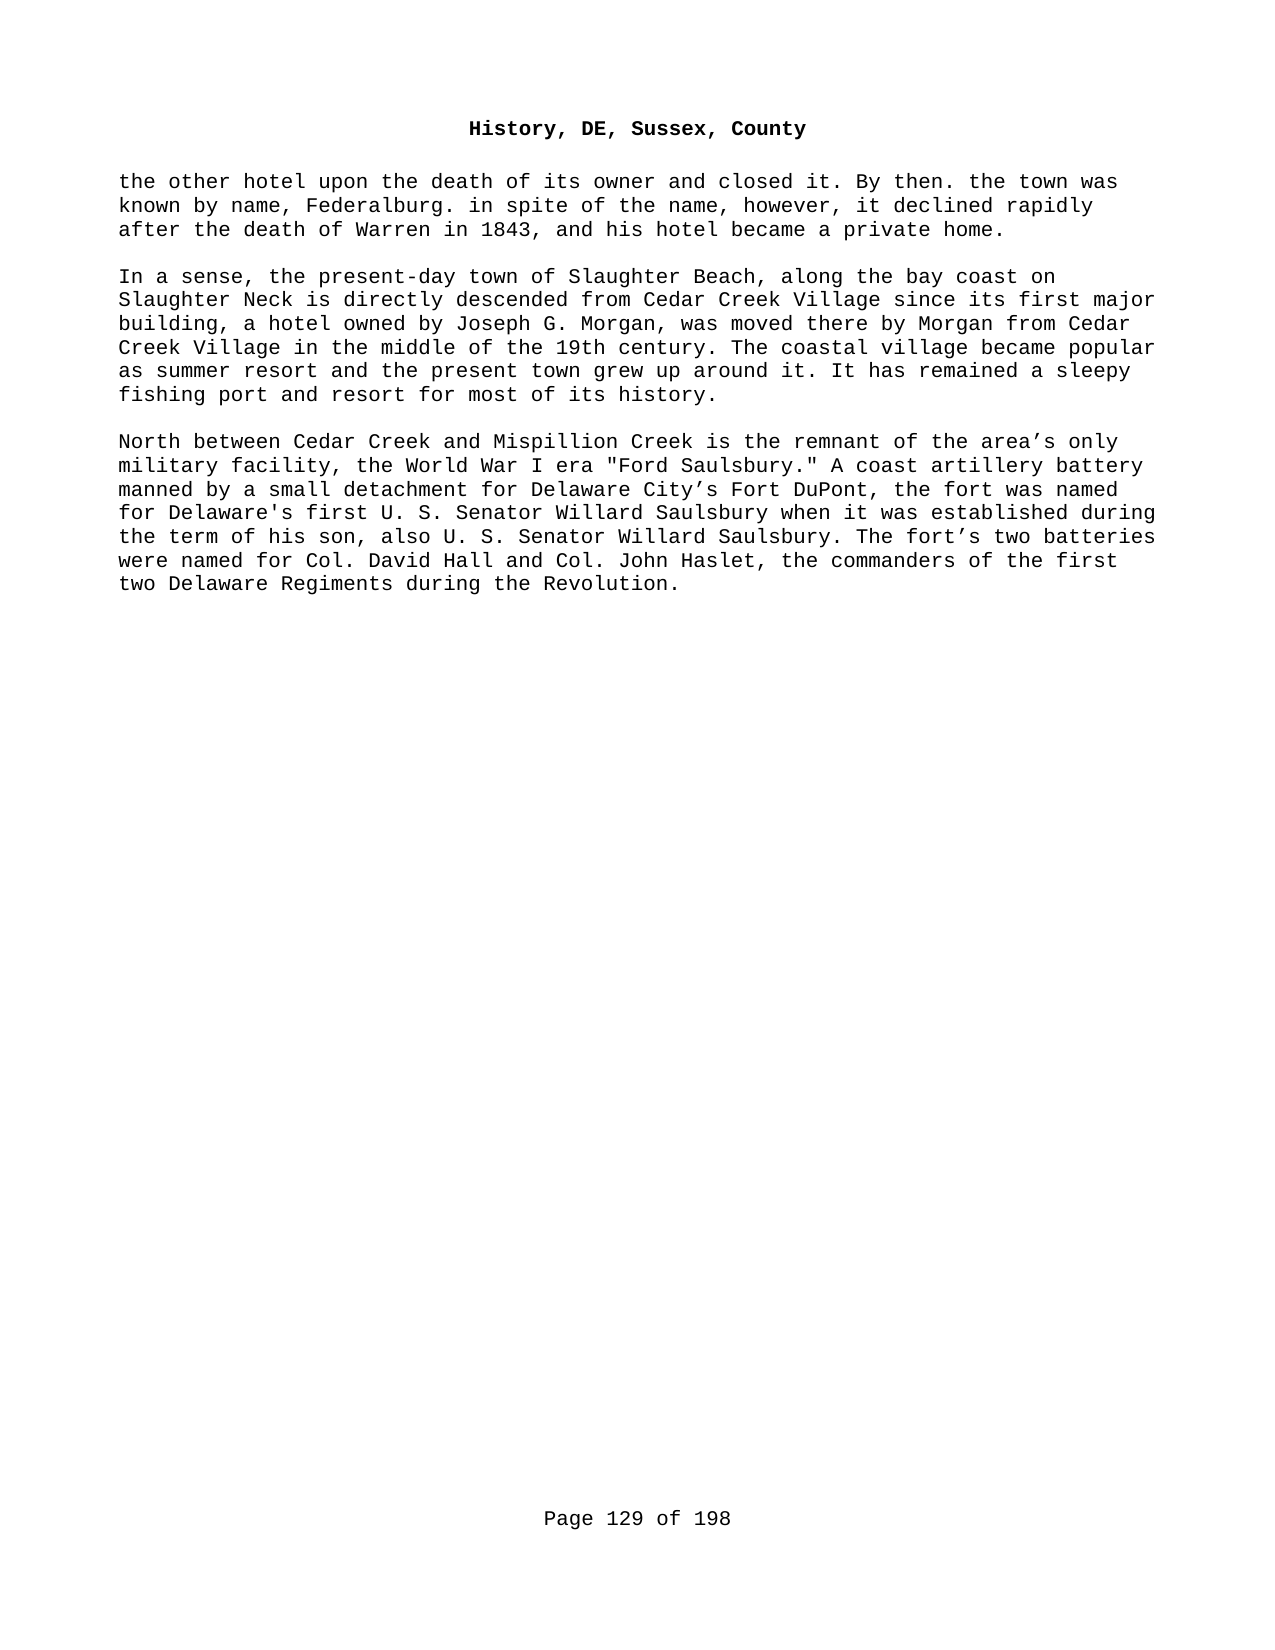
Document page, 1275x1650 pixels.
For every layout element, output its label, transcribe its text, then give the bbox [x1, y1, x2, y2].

text In a sense, the present-day town of Slaughter Beach, along the bay coast on Slaughter Neck is directly descended from Cedar Creek Village since its first major building, a hotel owned by Joseph G. Morgan, was moved there by Morgan from Cedar Creek Village in the middle of the 19th century. The coastal village became popular as summer resort and the present town grew up around it. It has remained a sleepy fishing port and resort for most of its history. [118, 266, 1157, 408]
text North between Cedar Creek and Mispillion Creek is the remnant of the area’s only military facility, the World War I era "Ford Saulsbury." A coast artillery battery manned by a small detachment for Delaware City’s Fort DuPont, the fort was named for Delaware's first U. S. Senator Willard Saulsbury when it was established during the term of his son, also U. S. Senator Willard Saulsbury. The fort’s two batteries were named for Col. David Hall and Col. John Haslet, the commanders of the first two Delaware Regiments during the Revolution. [118, 431, 1157, 597]
text the other hotel upon the death of its owner and closed it. By then. the town was known by name, Federalburg. in spite of the name, however, it declined rapidly after the death of Warren in 1843, and his hotel became a private home. [118, 171, 1157, 242]
